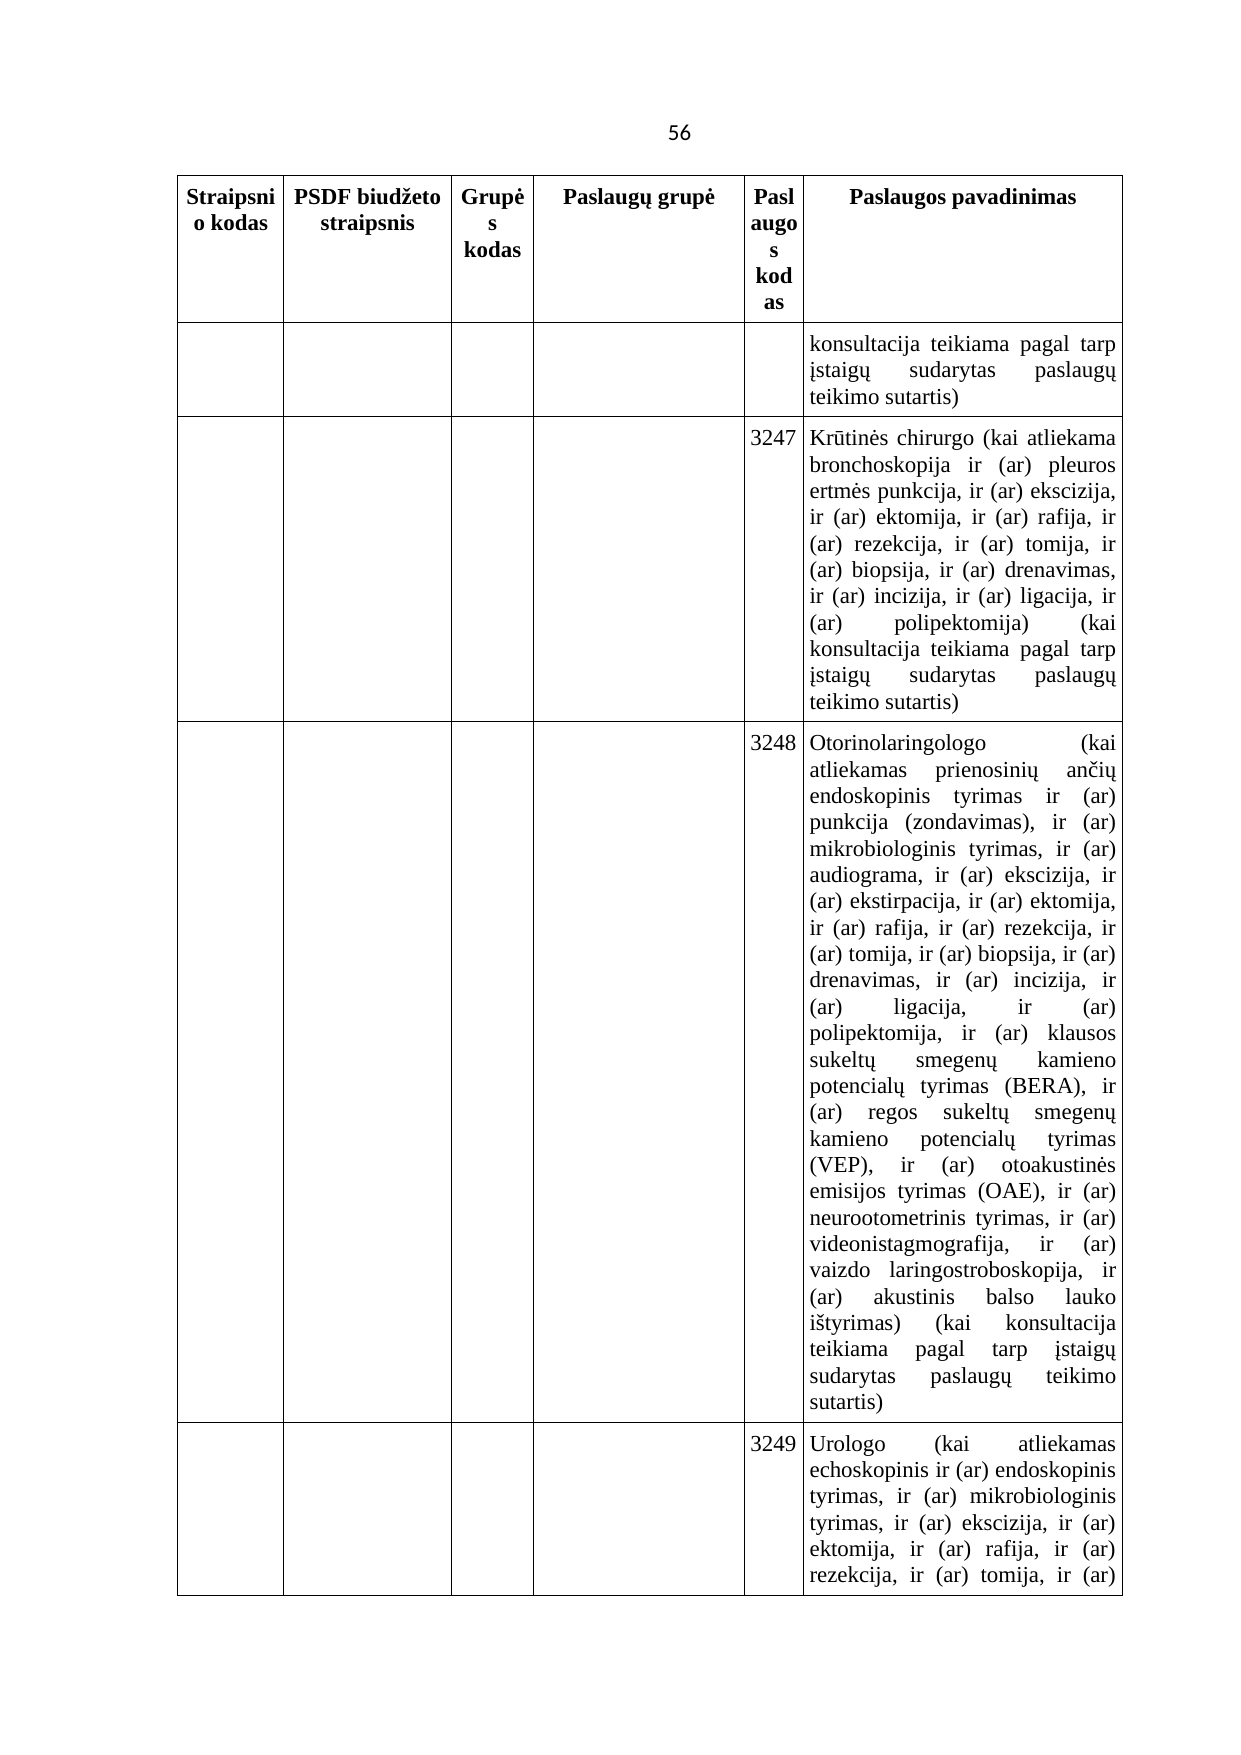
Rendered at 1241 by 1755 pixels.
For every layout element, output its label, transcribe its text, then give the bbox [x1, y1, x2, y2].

table_header Paslaugos pavadinimas [804, 176, 1122, 322]
table_cell 3248 [745, 722, 803, 1422]
table_cell [452, 722, 533, 1422]
table_cell Urologo (kai atliekamas echoskopinis ir (ar) endoskopinis tyrimas, ir (ar) mikrobiologinis tyrimas, ir (ar) ekscizija, ir (ar) ektomija, ir (ar) rafija, ir (ar) rezekcija, ir (ar) tomija, ir (ar) [804, 1423, 1122, 1595]
table_cell [452, 417, 533, 721]
table_cell 3249 [745, 1423, 803, 1595]
table_cell [178, 722, 283, 1422]
table_cell [534, 323, 744, 416]
table_cell [534, 1423, 744, 1595]
table_cell [178, 417, 283, 721]
table_header Straipsnio kodas [178, 176, 283, 322]
table_cell Krūtinės chirurgo (kai atliekama bronchoskopija ir (ar) pleuros ertmės punkcija, ir (ar) ekscizija, ir (ar) ektomija, ir (ar) rafija, ir (ar) rezekcija, ir (ar) tomija, ir (ar) biopsija, ir (ar) drenavimas, ir (ar) incizija, ir (ar) ligacija, ir (ar) polipektomija) (kai konsultacija teikiama pagal tarp įstaigų sudarytas paslaugų teikimo sutartis) [804, 417, 1122, 721]
table_cell [284, 323, 451, 416]
table_header PSDF biudžeto straipsnis [284, 176, 451, 322]
table_cell konsultacija teikiama pagal tarp įstaigų sudarytas paslaugų teikimo sutartis) [804, 323, 1122, 416]
table_cell [534, 722, 744, 1422]
table_header Paslaugų grupė [534, 176, 744, 322]
table_cell [284, 417, 451, 721]
table_cell Otorinolaringologo (kai atliekamas prienosinių ančių endoskopinis tyrimas ir (ar) punkcija (zondavimas), ir (ar) mikrobiologinis tyrimas, ir (ar) audiograma, ir (ar) ekscizija, ir (ar) ekstirpacija, ir (ar) ektomija, ir (ar) rafija, ir (ar) rezekcija, ir (ar) tomija, ir (ar) biopsija, ir (ar) drenavimas, ir (ar) incizija, ir (ar) ligacija, ir (ar) polipektomija, ir (ar) klausos sukeltų smegenų kamieno potencialų tyrimas (BERA), ir (ar) regos sukeltų smegenų kamieno potencialų tyrimas (VEP), ir (ar) otoakustinės emisijos tyrimas (OAE), ir (ar) neurootometrinis tyrimas, ir (ar) videonistagmografija, ir (ar) vaizdo laringostroboskopija, ir (ar) akustinis balso lauko ištyrimas) (kai konsultacija teikiama pagal tarp įstaigų sudarytas paslaugų teikimo sutartis) [804, 722, 1122, 1422]
table_cell [745, 323, 803, 416]
table_cell [452, 323, 533, 416]
table_cell 3247 [745, 417, 803, 721]
table_cell [284, 1423, 451, 1595]
table_cell [178, 1423, 283, 1595]
table_cell [452, 1423, 533, 1595]
table_cell [534, 417, 744, 721]
table_header Paslaugos kodas [745, 176, 803, 322]
table_header Grupės kodas [452, 176, 533, 322]
table_cell [284, 722, 451, 1422]
table_cell [178, 323, 283, 416]
